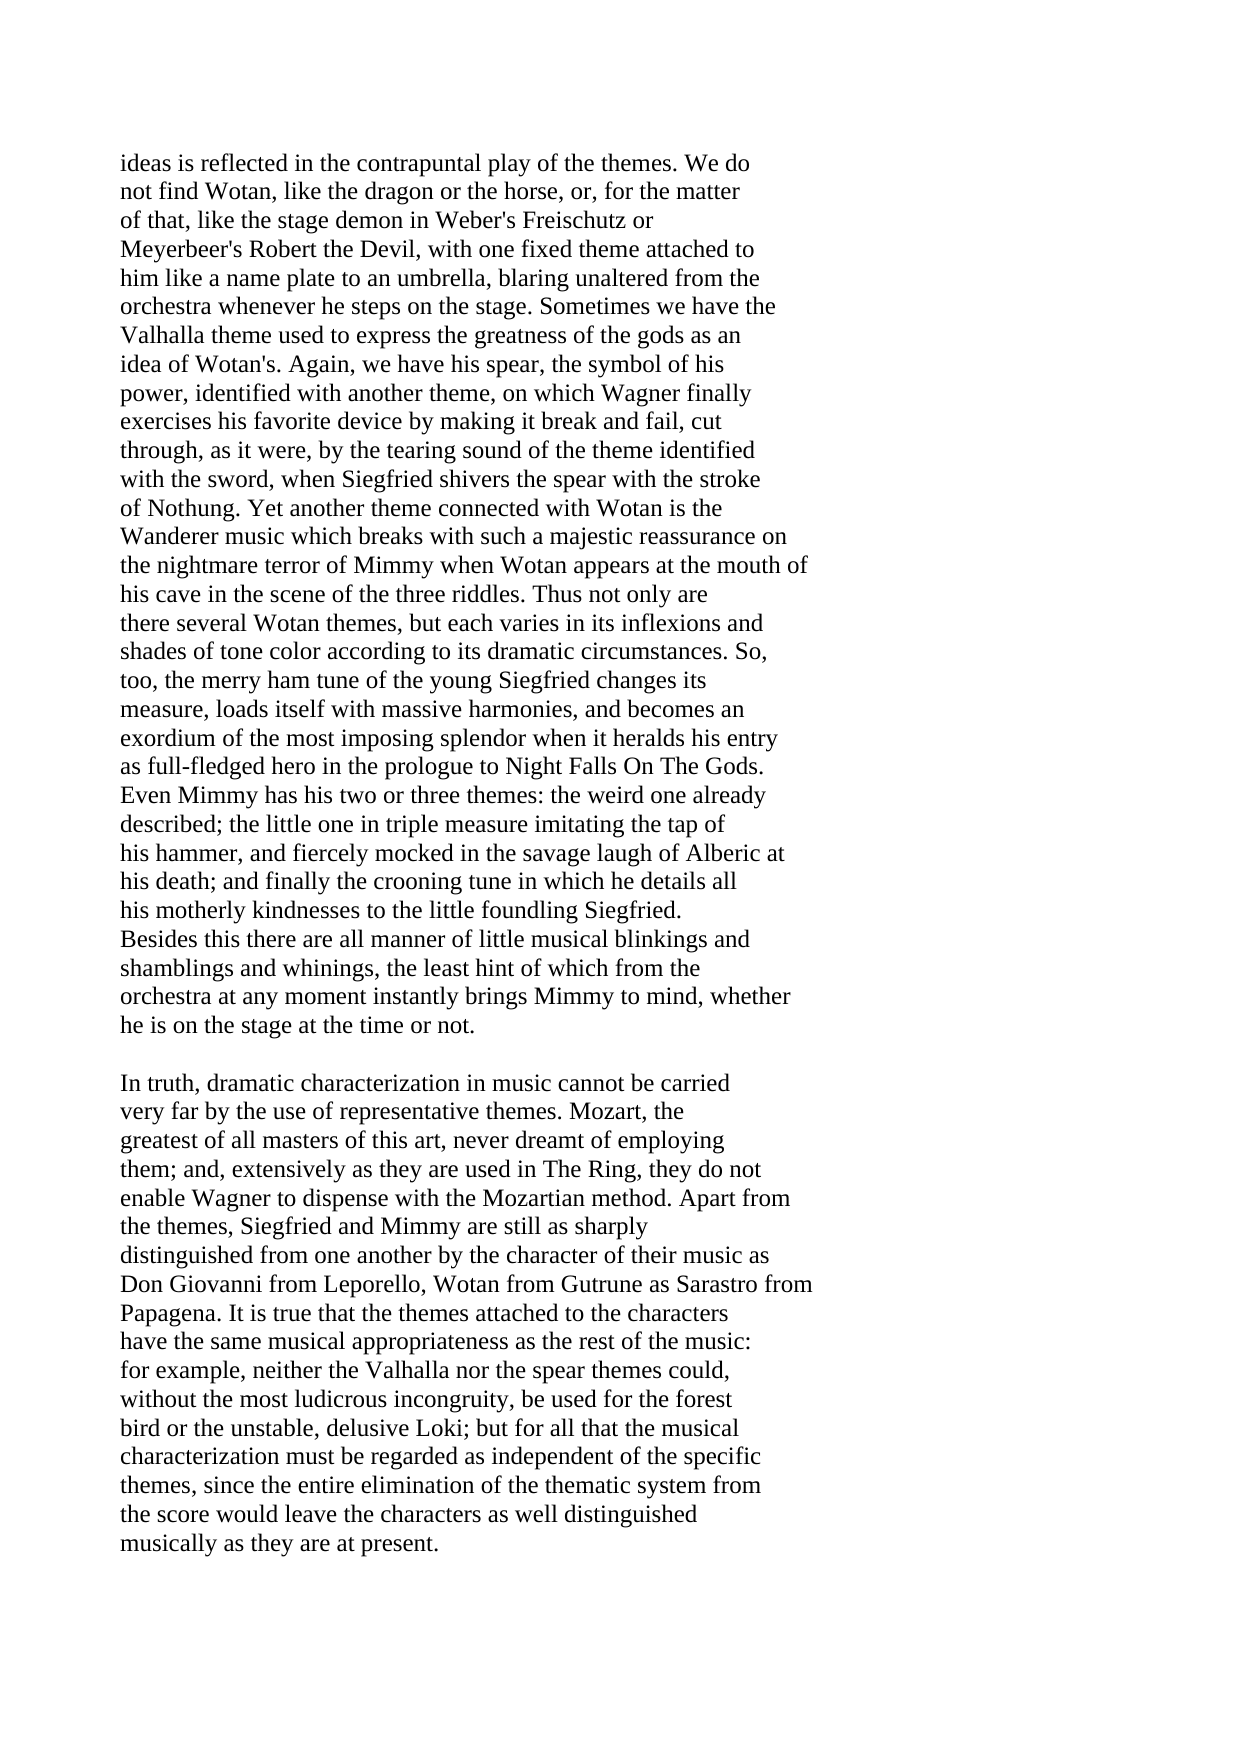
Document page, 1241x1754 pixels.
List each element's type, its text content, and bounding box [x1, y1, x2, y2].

text the nightmare terror of Mimmy when Wotan appears at the mouth of [120, 550, 1120, 579]
text Papagena. It is true that the themes attached to the characters [120, 1298, 1120, 1326]
text have the same musical appropriateness as the rest of the music: [120, 1326, 1120, 1355]
text as full-fledged hero in the prologue to Night Falls On The Gods. [120, 751, 1120, 780]
text there several Wotan themes, but each varies in its inflexions and [120, 608, 1120, 636]
text the themes, Siegfried and Mimmy are still as sharply [120, 1211, 1120, 1240]
text he is on the stage at the time or not. [120, 1010, 1120, 1039]
text the score would leave the characters as well distinguished [120, 1499, 1120, 1528]
text Valhalla theme used to express the greatness of the gods as an [120, 320, 1120, 349]
text his motherly kindnesses to the little foundling Siegfried. [120, 895, 1120, 924]
text exordium of the most imposing splendor when it heralds his entry [120, 723, 1120, 751]
text shamblings and whinings, the least hint of which from the [120, 953, 1120, 981]
text described; the little one in triple measure imitating the tap of [120, 809, 1120, 838]
text enable Wagner to dispense with the Mozartian method. Apart from [120, 1183, 1120, 1211]
text Meyerbeer's Robert the Devil, with one fixed theme attached to [120, 234, 1120, 263]
text of Nothung. Yet another theme connected with Wotan is the [120, 493, 1120, 521]
text not find Wotan, like the dragon or the horse, or, for the matter [120, 176, 1120, 205]
text Besides this there are all manner of little musical blinkings and [120, 924, 1120, 953]
text bird or the unstable, delusive Loki; but for all that the musical [120, 1413, 1120, 1441]
text greatest of all masters of this art, never dreamt of employing [120, 1125, 1120, 1154]
text with the sword, when Siegfried shivers the spear with the stroke [120, 464, 1120, 493]
text exercises his favorite device by making it break and fail, cut [120, 406, 1120, 435]
text measure, loads itself with massive harmonies, and becomes an [120, 694, 1120, 723]
text themes, since the entire elimination of the thematic system from [120, 1470, 1120, 1499]
text his cave in the scene of the three riddles. Thus not only are [120, 579, 1120, 608]
text Don Giovanni from Leporello, Wotan from Gutrune as Sarastro from [120, 1269, 1120, 1298]
text In truth, dramatic characterization in music cannot be carried [120, 1068, 1120, 1096]
text ideas is reflected in the contrapuntal play of the themes. We do [120, 148, 1120, 176]
text idea of Wotan's. Again, we have his spear, the symbol of his [120, 349, 1120, 378]
text distinguished from one another by the character of their music as [120, 1240, 1120, 1269]
text orchestra at any moment instantly brings Mimmy to mind, whether [120, 981, 1120, 1010]
text very far by the use of representative themes. Mozart, the [120, 1096, 1120, 1125]
text Even Mimmy has his two or three themes: the weird one already [120, 780, 1120, 809]
text characterization must be regarded as independent of the specific [120, 1441, 1120, 1470]
text him like a name plate to an umbrella, blaring unaltered from the [120, 263, 1120, 291]
text for example, neither the Valhalla nor the spear themes could, [120, 1355, 1120, 1384]
text shades of tone color according to its dramatic circumstances. So, [120, 636, 1120, 665]
text too, the merry ham tune of the young Siegfried changes its [120, 665, 1120, 694]
text his hammer, and fiercely mocked in the savage laugh of Alberic at [120, 838, 1120, 866]
text power, identified with another theme, on which Wagner finally [120, 378, 1120, 406]
text musically as they are at present. [120, 1528, 1120, 1556]
text his death; and finally the crooning tune in which he details all [120, 866, 1120, 895]
text Wanderer music which breaks with such a majestic reassurance on [120, 521, 1120, 550]
text orchestra whenever he steps on the stage. Sometimes we have the [120, 291, 1120, 320]
text through, as it were, by the tearing sound of the theme identified [120, 435, 1120, 464]
text without the most ludicrous incongruity, be used for the forest [120, 1384, 1120, 1413]
text them; and, extensively as they are used in The Ring, they do not [120, 1154, 1120, 1183]
text of that, like the stage demon in Weber's Freischutz or [120, 205, 1120, 234]
